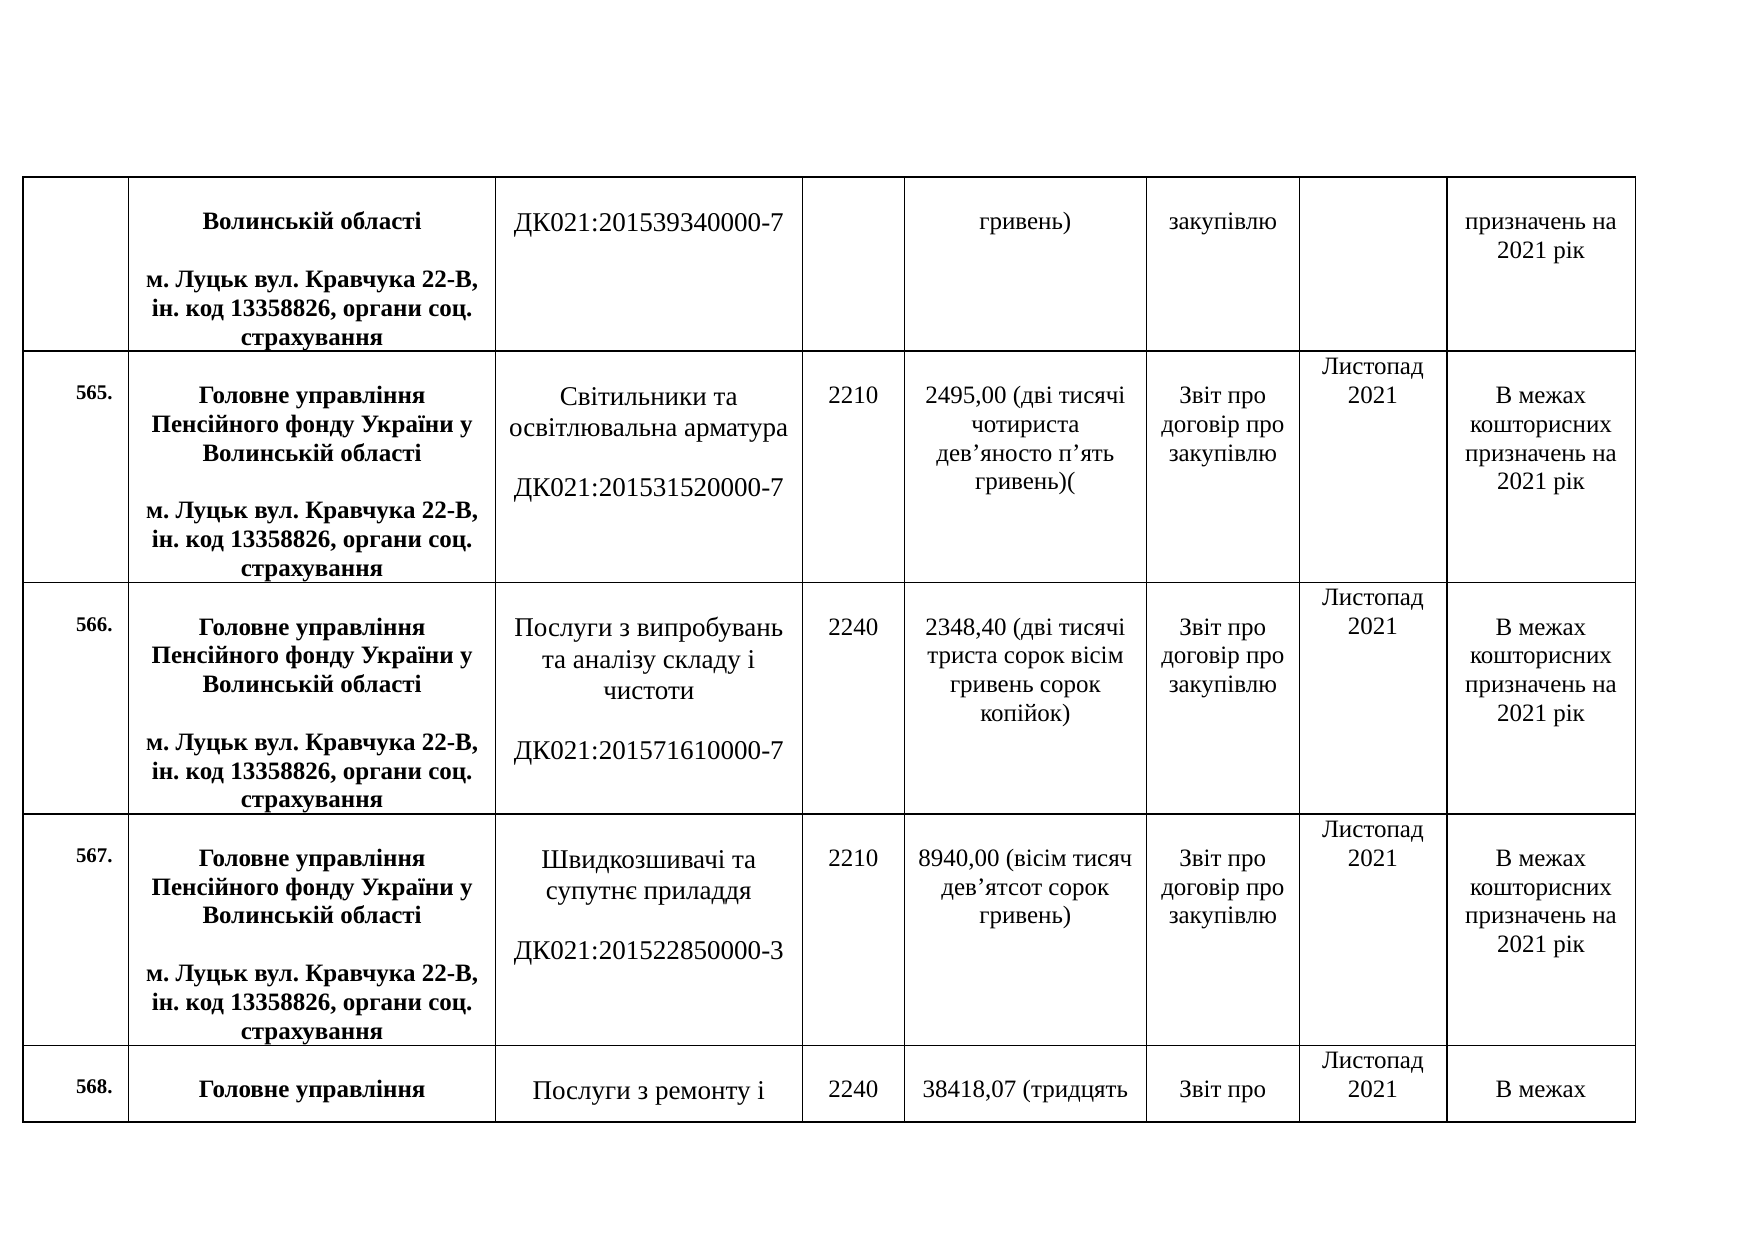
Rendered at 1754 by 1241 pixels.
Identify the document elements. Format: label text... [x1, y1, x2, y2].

table_cell Послуги з ремонту і [496, 1046, 802, 1121]
table_cell 2210 [803, 352, 904, 582]
table_cell 2495,00 (дві тисячі чотириста дев’яносто п’ять гривень)( [905, 352, 1146, 582]
table_cell закупівлю [1147, 178, 1299, 350]
table_cell Листопад 2021 [1300, 583, 1446, 813]
table_cell Звіт про договір про закупівлю [1147, 352, 1299, 582]
table_cell [803, 178, 904, 350]
table_cell [24, 815, 128, 1045]
table_cell Звіт про договір про закупівлю [1147, 815, 1299, 1045]
table_cell В межах кошторисних призначень на 2021 рік [1448, 352, 1635, 582]
table_cell Листопад 2021 [1300, 815, 1446, 1045]
table_cell В межах [1448, 1046, 1635, 1121]
table_cell В межах кошторисних призначень на 2021 рік [1448, 583, 1635, 813]
table_cell 2348,40 (дві тисячі триста сорок вісім гривень сорок копійок) [905, 583, 1146, 813]
table_cell [24, 352, 128, 582]
table_cell В межах кошторисних призначень на 2021 рік [1448, 815, 1635, 1045]
table_cell призначень на 2021 рік [1448, 178, 1635, 350]
table_cell 38418,07 (тридцять [905, 1046, 1146, 1121]
table_cell [1300, 178, 1446, 350]
table_cell Головне управління Пенсійного фонду України у Волинській області м. Луцьк вул. Кравчука 22-В, ін. код 13358826, органи соц. страхування [129, 352, 495, 582]
table_cell Головне управління [129, 1046, 495, 1121]
table_cell ДК021:201539340000-7 [496, 178, 802, 350]
table_cell Швидкозшивачі та супутнє приладдя ДК021:201522850000-3 [496, 815, 802, 1045]
table_cell Головне управління Пенсійного фонду України у Волинській області м. Луцьк вул. Кравчука 22-В, ін. код 13358826, органи соц. страхування [129, 583, 495, 813]
table_cell Звіт про договір про закупівлю [1147, 583, 1299, 813]
table_cell 8940,00 (вісім тисяч дев’ятсот сорок гривень) [905, 815, 1146, 1045]
table_cell [24, 583, 128, 813]
table_cell 2240 [803, 1046, 904, 1121]
table_cell [24, 1046, 128, 1121]
table_cell Головне управління Пенсійного фонду України у Волинській області м. Луцьк вул. Кравчука 22-В, ін. код 13358826, органи соц. страхування [129, 815, 495, 1045]
table_cell Світильники та освітлювальна арматура ДК021:201531520000-7 [496, 352, 802, 582]
table_cell Листопад 2021 [1300, 1046, 1446, 1121]
table_cell [24, 178, 128, 350]
table_cell Листопад 2021 [1300, 352, 1446, 582]
table_cell 2210 [803, 815, 904, 1045]
table_cell Звіт про [1147, 1046, 1299, 1121]
table_cell гривень) [905, 178, 1146, 350]
table_cell Волинській області м. Луцьк вул. Кравчука 22-В, ін. код 13358826, органи соц. страхування [129, 178, 495, 350]
table_cell Послуги з випробувань та аналізу складу і чистоти ДК021:201571610000-7 [496, 583, 802, 813]
table_cell 2240 [803, 583, 904, 813]
